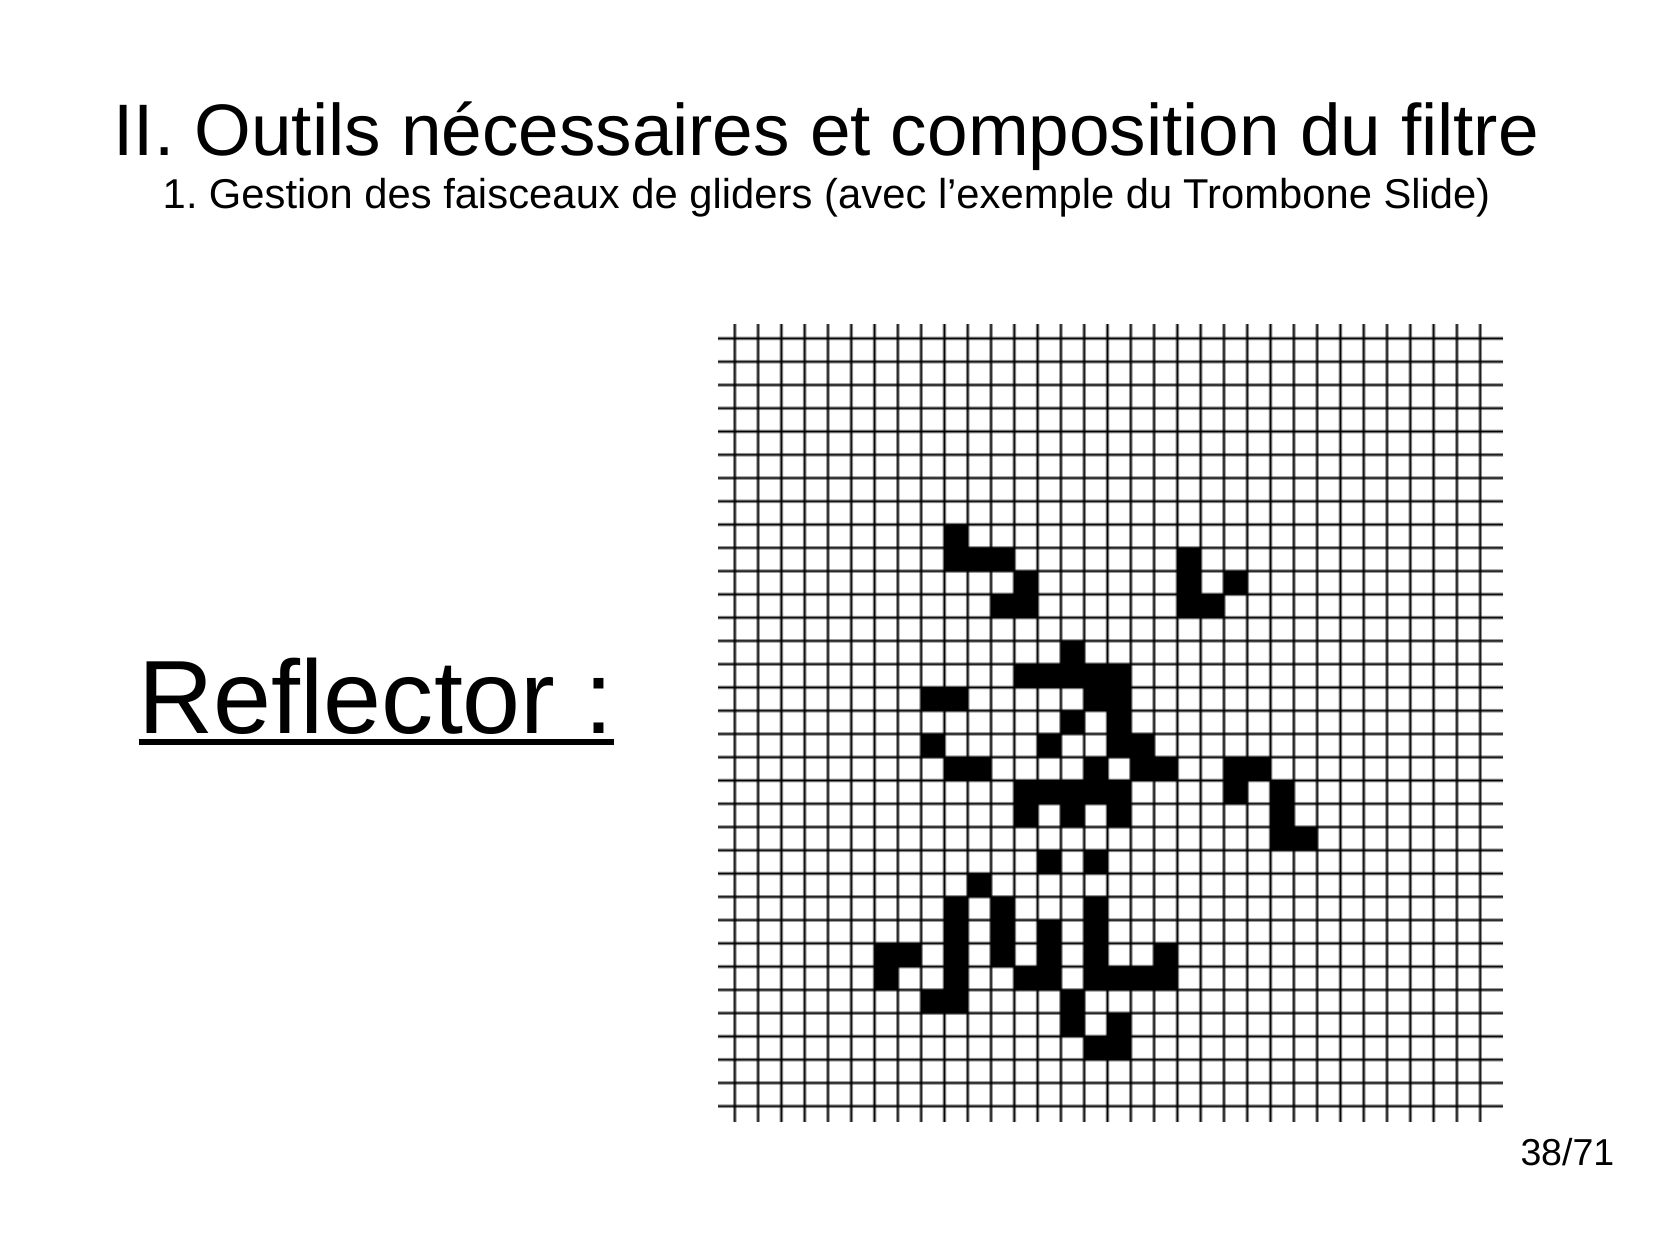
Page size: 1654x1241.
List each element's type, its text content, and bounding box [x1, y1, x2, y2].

title II. Outils nécessaires et composition du filtre 1. Gestion des faisceaux de gliders (avec l’exemple du Trombone Slide) [0, 30, 1654, 276]
text_box <number>/71 [1505, 1124, 1654, 1182]
picture [718, 324, 1503, 1123]
text_box Reflector : [124, 631, 629, 763]
